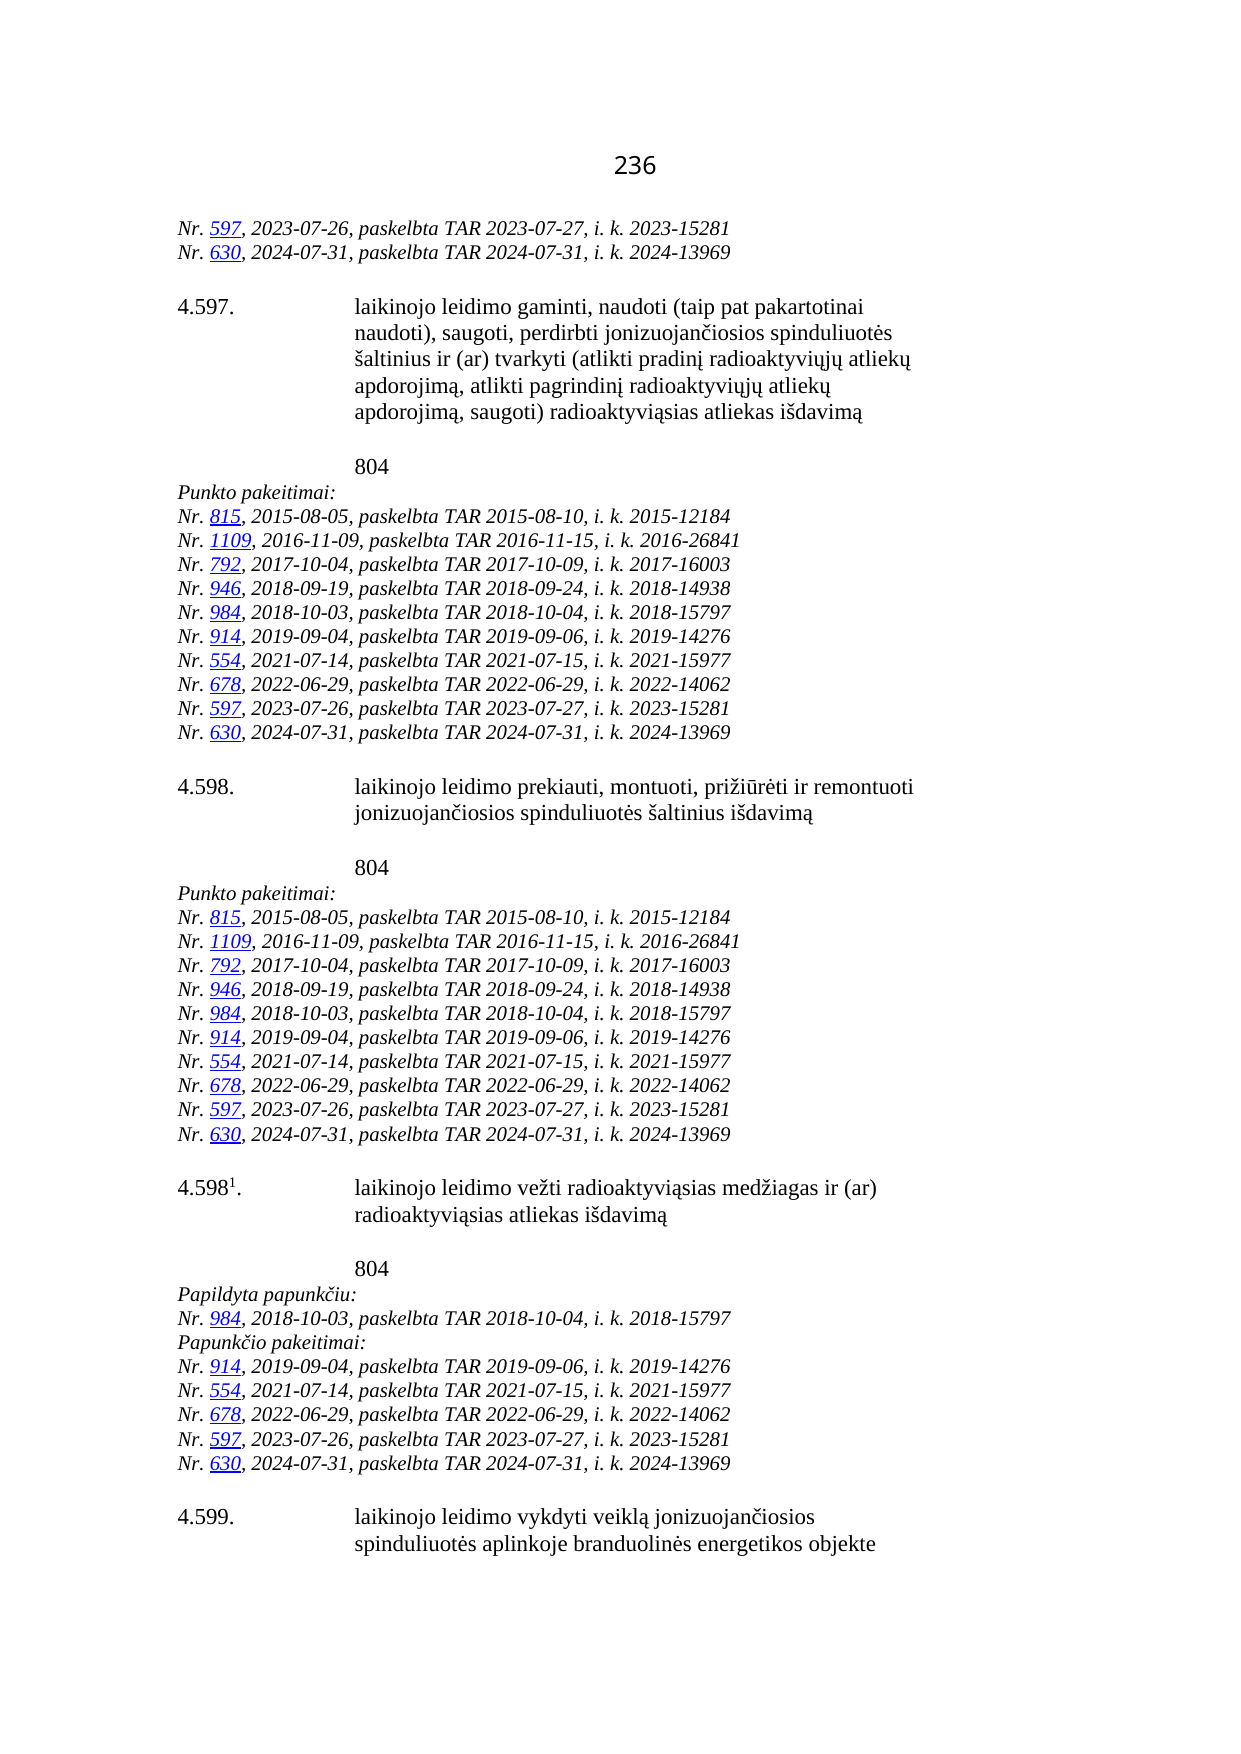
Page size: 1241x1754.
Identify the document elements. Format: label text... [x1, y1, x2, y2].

text Nr. 815, 2015-08-05, paskelbta TAR 2015-08-10, i. k. 2015-12184 [177, 905, 1092, 929]
text Papunkčio pakeitimai: [177, 1330, 1092, 1354]
text Nr. 554, 2021-07-14, paskelbta TAR 2021-07-15, i. k. 2021-15977 [177, 648, 1092, 672]
text Nr. 946, 2018-09-19, paskelbta TAR 2018-09-24, i. k. 2018-14938 [177, 977, 1092, 1001]
text Nr. 792, 2017-10-04, paskelbta TAR 2017-10-09, i. k. 2017-16003 [177, 953, 1092, 977]
text Nr. 554, 2021-07-14, paskelbta TAR 2021-07-15, i. k. 2021-15977 [177, 1049, 1092, 1073]
text Nr. 678, 2022-06-29, paskelbta TAR 2022-06-29, i. k. 2022-14062 [177, 1073, 1092, 1097]
text Nr. 792, 2017-10-04, paskelbta TAR 2017-10-09, i. k. 2017-16003 [177, 552, 1092, 576]
text Nr. 597, 2023-07-26, paskelbta TAR 2023-07-27, i. k. 2023-15281 [177, 216, 1092, 240]
text Nr. 630, 2024-07-31, paskelbta TAR 2024-07-31, i. k. 2024-13969 [177, 1121, 1092, 1146]
text Nr. 984, 2018-10-03, paskelbta TAR 2018-10-04, i. k. 2018-15797 [177, 600, 1092, 624]
text Nr. 946, 2018-09-19, paskelbta TAR 2018-09-24, i. k. 2018-14938 [177, 576, 1092, 600]
text Nr. 597, 2023-07-26, paskelbta TAR 2023-07-27, i. k. 2023-15281 [177, 1426, 1092, 1451]
text Nr. 554, 2021-07-14, paskelbta TAR 2021-07-15, i. k. 2021-15977 [177, 1378, 1092, 1402]
text 4.599. laikinojo leidimo vykdyti veiklą jonizuojančiosios spinduliuotės aplinkoje branduolinės energetikos objekte [177, 1503, 915, 1556]
text Nr. 914, 2019-09-04, paskelbta TAR 2019-09-06, i. k. 2019-14276 [177, 1025, 1092, 1049]
text Nr. 678, 2022-06-29, paskelbta TAR 2022-06-29, i. k. 2022-14062 [177, 1402, 1092, 1426]
text Nr. 678, 2022-06-29, paskelbta TAR 2022-06-29, i. k. 2022-14062 [177, 672, 1092, 696]
text Nr. 630, 2024-07-31, paskelbta TAR 2024-07-31, i. k. 2024-13969 [177, 240, 1092, 264]
text Nr. 630, 2024-07-31, paskelbta TAR 2024-07-31, i. k. 2024-13969 [177, 720, 1092, 744]
text Nr. 914, 2019-09-04, paskelbta TAR 2019-09-06, i. k. 2019-14276 [177, 624, 1092, 648]
text 4.598. laikinojo leidimo prekiauti, montuoti, prižiūrėti ir remontuoti jonizuojančiosios spinduliuotės šaltinius išdavimą 804 [177, 773, 915, 881]
text Nr. 984, 2018-10-03, paskelbta TAR 2018-10-04, i. k. 2018-15797 [177, 1306, 1092, 1330]
text Nr. 1109, 2016-11-09, paskelbta TAR 2016-11-15, i. k. 2016-26841 [177, 528, 1092, 552]
text Papildyta papunkčiu: [177, 1282, 1092, 1306]
text 4.5981. laikinojo leidimo vežti radioaktyviąsias medžiagas ir (ar) radioaktyviąsias atliekas išdavimą 804 [177, 1174, 915, 1282]
text Punkto pakeitimai: [177, 881, 1092, 905]
text Nr. 597, 2023-07-26, paskelbta TAR 2023-07-27, i. k. 2023-15281 [177, 696, 1092, 720]
text Nr. 984, 2018-10-03, paskelbta TAR 2018-10-04, i. k. 2018-15797 [177, 1001, 1092, 1025]
text Nr. 914, 2019-09-04, paskelbta TAR 2019-09-06, i. k. 2019-14276 [177, 1354, 1092, 1378]
text Nr. 597, 2023-07-26, paskelbta TAR 2023-07-27, i. k. 2023-15281 [177, 1097, 1092, 1121]
text Nr. 630, 2024-07-31, paskelbta TAR 2024-07-31, i. k. 2024-13969 [177, 1451, 1092, 1474]
text Punkto pakeitimai: [177, 479, 1092, 504]
text Nr. 1109, 2016-11-09, paskelbta TAR 2016-11-15, i. k. 2016-26841 [177, 929, 1092, 953]
text 4.597. laikinojo leidimo gaminti, naudoti (taip pat pakartotinai naudoti), saugoti, perdirbti jonizuojančiosios spinduliuotės šaltinius ir (ar) tvarkyti (atlikti pradinį radioaktyviųjų atliekų apdorojimą, atlikti pagrindinį radioaktyviųjų atliekų apdorojimą, saugoti) radioaktyviąsias atliekas išdavimą 804 [177, 293, 915, 479]
text Nr. 815, 2015-08-05, paskelbta TAR 2015-08-10, i. k. 2015-12184 [177, 504, 1092, 528]
